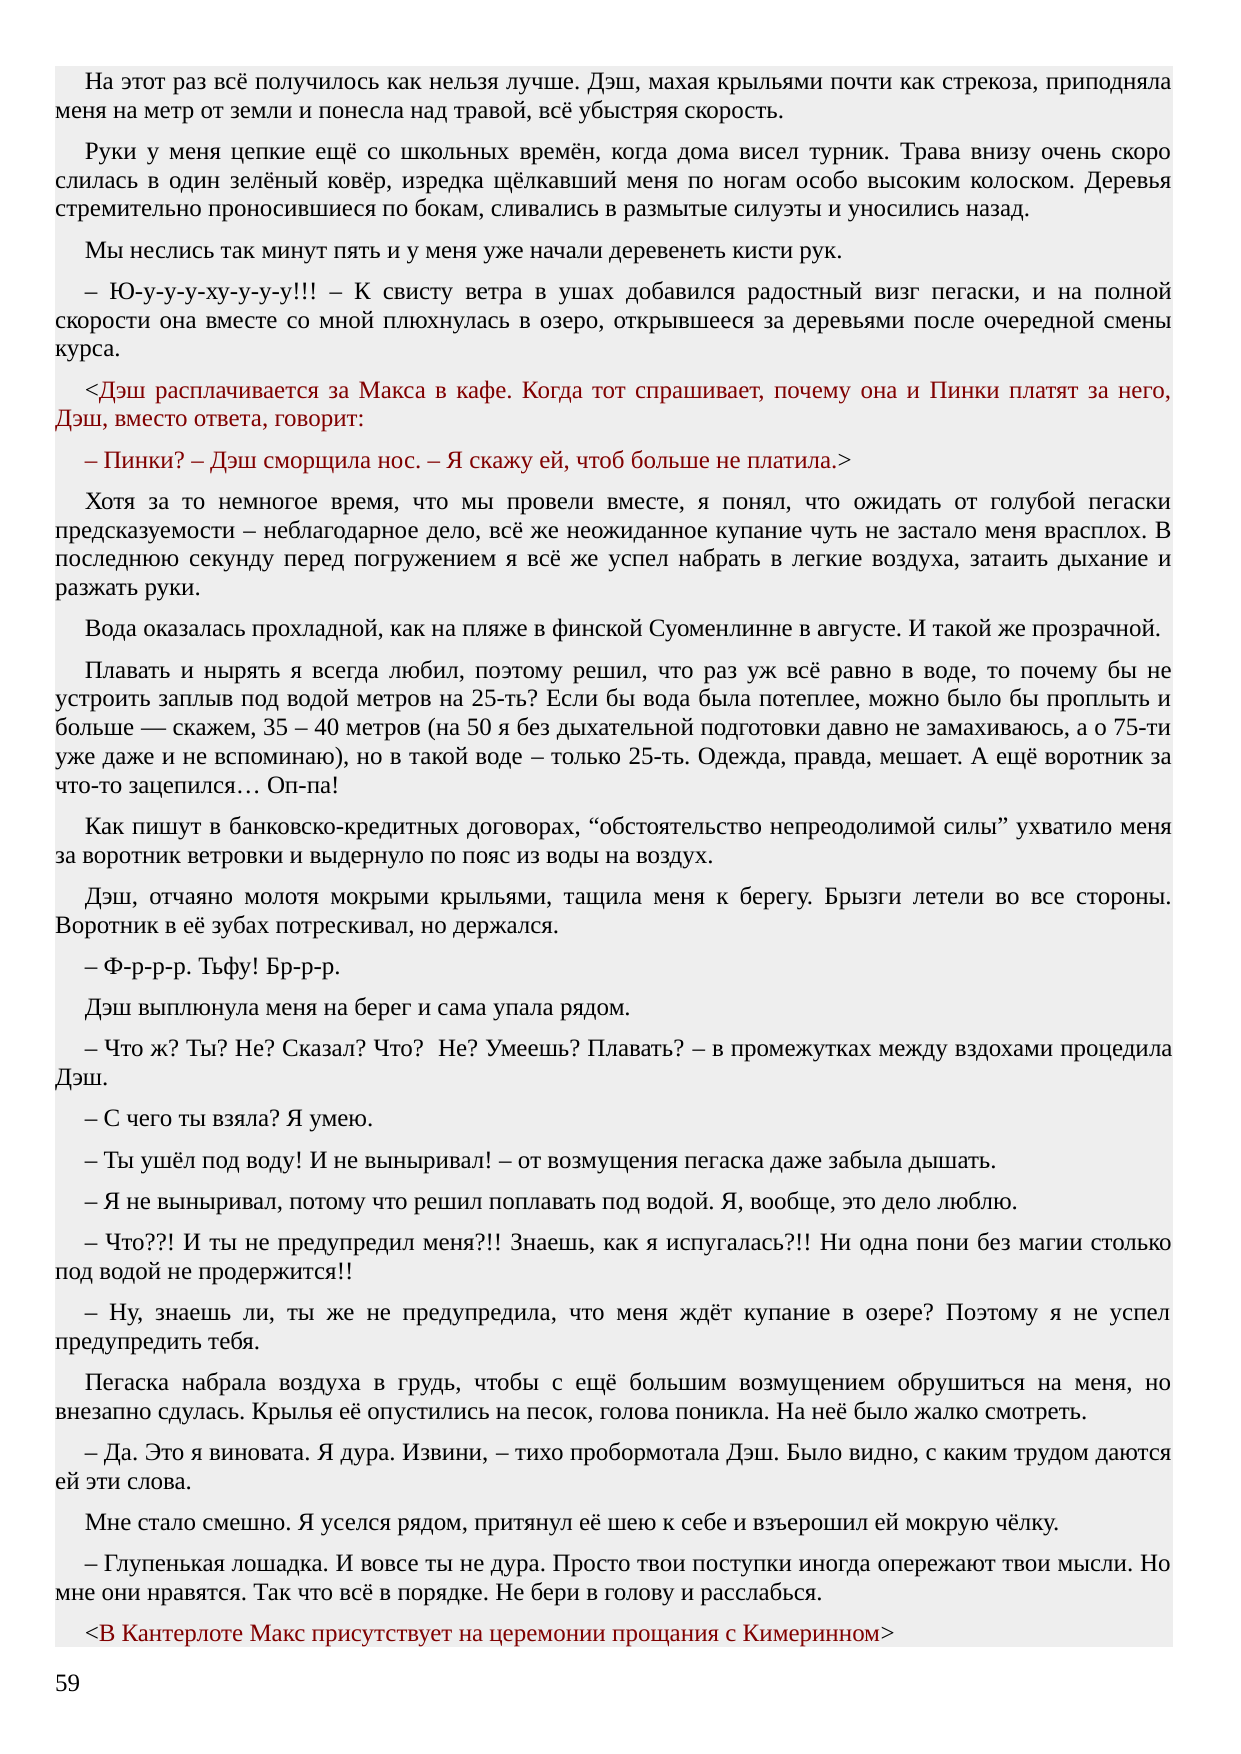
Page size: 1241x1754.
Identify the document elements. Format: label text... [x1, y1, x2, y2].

text Пегаска набрала воздуха в грудь, чтобы с ещё большим возмущением обрушиться на меня, но внезапно сдулась. Крылья её опустились на песок, голова поникла. На неё было жалко смотреть. [55, 1367, 1173, 1425]
text – С чего ты взяла? Я умею. [55, 1103, 1173, 1132]
text – Да. Это я виновата. Я дура. Извини, – тихо пробормотала Дэш. Было видно, с каким трудом даются ей эти слова. [55, 1437, 1173, 1495]
text – Что ж? Ты? Не? Сказал? Что? Не? Умеешь? Плавать? – в промежутках между вздохами процедила Дэш. [55, 1033, 1173, 1091]
text Как пишут в банковско-кредитных договорах, “обстоятельство непреодолимой силы” ухватило меня за воротник ветровки и выдернуло по пояс из воды на воздух. [55, 811, 1173, 868]
text – Ю-у-у-у-ху-у-у-у!!! – К свисту ветра в ушах добавился радостный визг пегаски, и на полной скорости она вместе со мной плюхнулась в озеро, открывшееся за деревьями после очередной смены курса. [55, 276, 1173, 362]
text На этот раз всё получилось как нельзя лучше. Дэш, махая крыльями почти как стрекоза, приподняла меня на метр от земли и понесла над травой, всё убыстряя скорость. [55, 66, 1173, 123]
text <Дэш расплачивается за Макса в кафе. Когда тот спрашивает, почему она и Пинки платят за него, Дэш, вместо ответа, говорит: [55, 375, 1173, 432]
text Мы неслись так минут пять и у меня уже начали деревенеть кисти рук. [55, 235, 1173, 263]
text Хотя за то немногое время, что мы провели вместе, я понял, что ожидать от голубой пегаски предсказуемости – неблагодарное дело, всё же неожиданное купание чуть не застало меня врасплох. В последнюю секунду перед погружением я всё же успел набрать в легкие воздуха, затаить дыхание и разжать руки. [55, 486, 1173, 601]
text Дэш, отчаяно молотя мокрыми крыльями, тащила меня к берегу. Брызги летели во все стороны. Воротник в её зубах потрескивал, но держался. [55, 881, 1173, 938]
text – Ну, знаешь ли, ты же не предупредила, что меня ждёт купание в озере? Поэтому я не успел предупредить тебя. [55, 1297, 1173, 1355]
text – Пинки? – Дэш сморщила нос. – Я скажу ей, чтоб больше не платила.> [55, 445, 1173, 473]
text Мне стало смешно. Я уселся рядом, притянул её шею к себе и взъерошил ей мокрую чёлку. [55, 1507, 1173, 1536]
text Дэш выплюнула меня на берег и сама упала рядом. [55, 992, 1173, 1021]
text Плавать и нырять я всегда любил, поэтому решил, что раз уж всё равно в воде, то почему бы не устроить заплыв под водой метров на 25-ть? Если бы вода была потеплее, можно было бы проплыть и больше — скажем, 35 – 40 метров (на 50 я без дыхательной подготовки давно не замахиваюсь, а о 75-ти уже даже и не вспоминаю), но в такой воде – только 25-ть. Одежда, правда, мешает. А ещё воротник за что-то зацепился… Оп-па! [55, 655, 1173, 798]
text – Что??! И ты не предупредил меня?!! Знаешь, как я испугалась?!! Ни одна пони без магии столько под водой не продержится!! [55, 1227, 1173, 1285]
text Руки у меня цепкие ещё со школьных времён, когда дома висел турник. Трава внизу очень скоро слилась в один зелёный ковёр, изредка щёлкавший меня по ногам особо высоким колоском. Деревья стремительно проносившиеся по бокам, сливались в размытые силуэты и уносились назад. [55, 136, 1173, 222]
text – Ты ушёл под воду! И не выныривал! – от возмущения пегаска даже забыла дышать. [55, 1145, 1173, 1173]
text – Ф-р-р-р. Тьфу! Бр-р-р. [55, 951, 1173, 980]
text – Я не выныривал, потому что решил поплавать под водой. Я, вообще, это дело люблю. [55, 1186, 1173, 1215]
text Вода оказалась прохладной, как на пляже в финской Суоменлинне в августе. И такой же прозрачной. [55, 613, 1173, 642]
text – Глупенькая лошадка. И вовсе ты не дура. Просто твои поступки иногда опережают твои мысли. Но мне они нравятся. Так что всё в порядке. Не бери в голову и расслабься. [55, 1548, 1173, 1606]
text <В Кантерлоте Макс присутствует на церемонии прощания с Кимеринном> [55, 1618, 1173, 1647]
